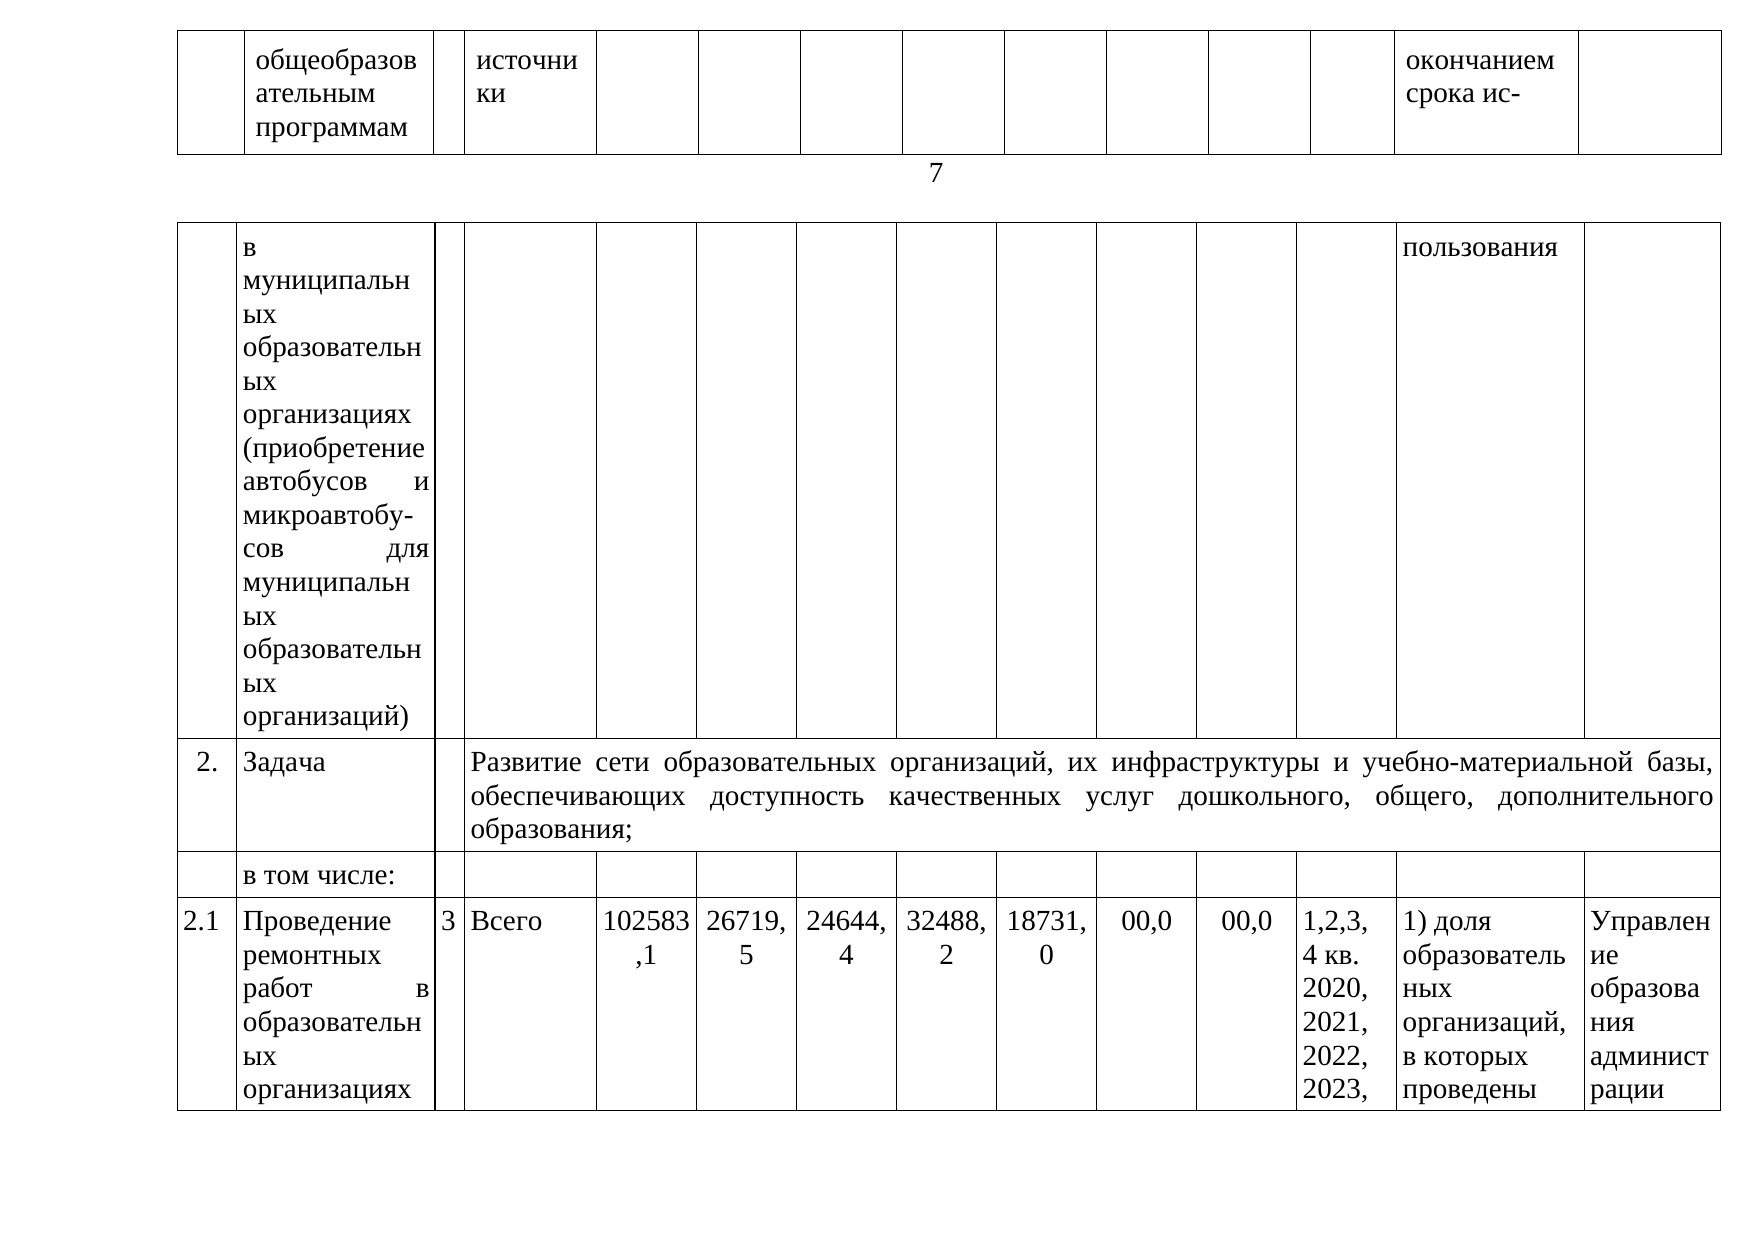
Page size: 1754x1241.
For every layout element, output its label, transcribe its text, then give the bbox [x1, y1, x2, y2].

table_cell источники [465, 31, 596, 154]
table_cell 1) доля образовательных организаций, в которых проведены [1397, 898, 1584, 1110]
table_header [997, 223, 1096, 737]
table_cell [597, 852, 696, 897]
table_cell 00,0 [1197, 898, 1296, 1110]
table_cell 00,0 [1097, 898, 1196, 1110]
table_header [1585, 223, 1720, 737]
table_cell Задача [237, 739, 434, 851]
table_header в муниципальных образовательных организациях (приобретение автобусов и микроавтобу­сов для муниципальных образовательных организаций) [237, 223, 434, 737]
table_cell [1097, 852, 1196, 897]
table_cell [1005, 31, 1106, 154]
table_cell Развитие сети образовательных организаций, их инфраструктуры и учебно-материальной базы, обеспечивающих доступность качественных услуг дошкольного, общего, дополнительного образования; [465, 739, 1720, 851]
table_header [1197, 223, 1296, 737]
table_cell 32488,2 [897, 898, 996, 1110]
table_cell [897, 852, 996, 897]
table_cell 2.1 [178, 898, 236, 1110]
table_header [1297, 223, 1396, 737]
table_cell 3 [436, 898, 464, 1110]
table_cell Всего [465, 898, 596, 1110]
table_cell [903, 31, 1004, 154]
table_cell 2. [178, 739, 236, 851]
table_cell 18731,0 [997, 898, 1096, 1110]
table_cell [1197, 852, 1296, 897]
table_cell [1297, 852, 1396, 897]
table_cell Управление образования администрации [1585, 898, 1720, 1110]
table_cell [436, 739, 464, 851]
table_cell [465, 852, 596, 897]
table_cell [1585, 852, 1720, 897]
table_cell 102583,1 [597, 898, 696, 1110]
table_header [436, 223, 464, 737]
table_cell [1209, 31, 1310, 154]
table_cell [697, 852, 796, 897]
table_header [697, 223, 796, 737]
table_cell [801, 31, 902, 154]
table_cell [1311, 31, 1394, 154]
table_cell 26719,5 [697, 898, 796, 1110]
table_header [597, 223, 696, 737]
table_header [897, 223, 996, 737]
table_header пользования [1397, 223, 1584, 737]
table_header [465, 223, 596, 737]
table_header [797, 223, 896, 737]
table_cell 1,2,3, 4 кв. 2020, 2021, 2022, 2023, [1297, 898, 1396, 1110]
table_cell [1107, 31, 1208, 154]
table_cell [997, 852, 1096, 897]
table_header [178, 223, 236, 737]
table_cell Проведение ремонтных работ в образовательных организациях [237, 898, 434, 1110]
table_cell [178, 852, 236, 897]
table_cell 24644,4 [797, 898, 896, 1110]
table_cell в том числе: [237, 852, 434, 897]
table_header [1097, 223, 1196, 737]
table_cell [436, 852, 464, 897]
table_cell [597, 31, 698, 154]
table_cell [1397, 852, 1584, 897]
table_cell [797, 852, 896, 897]
text 7 [177, 155, 1695, 188]
table_cell [699, 31, 800, 154]
